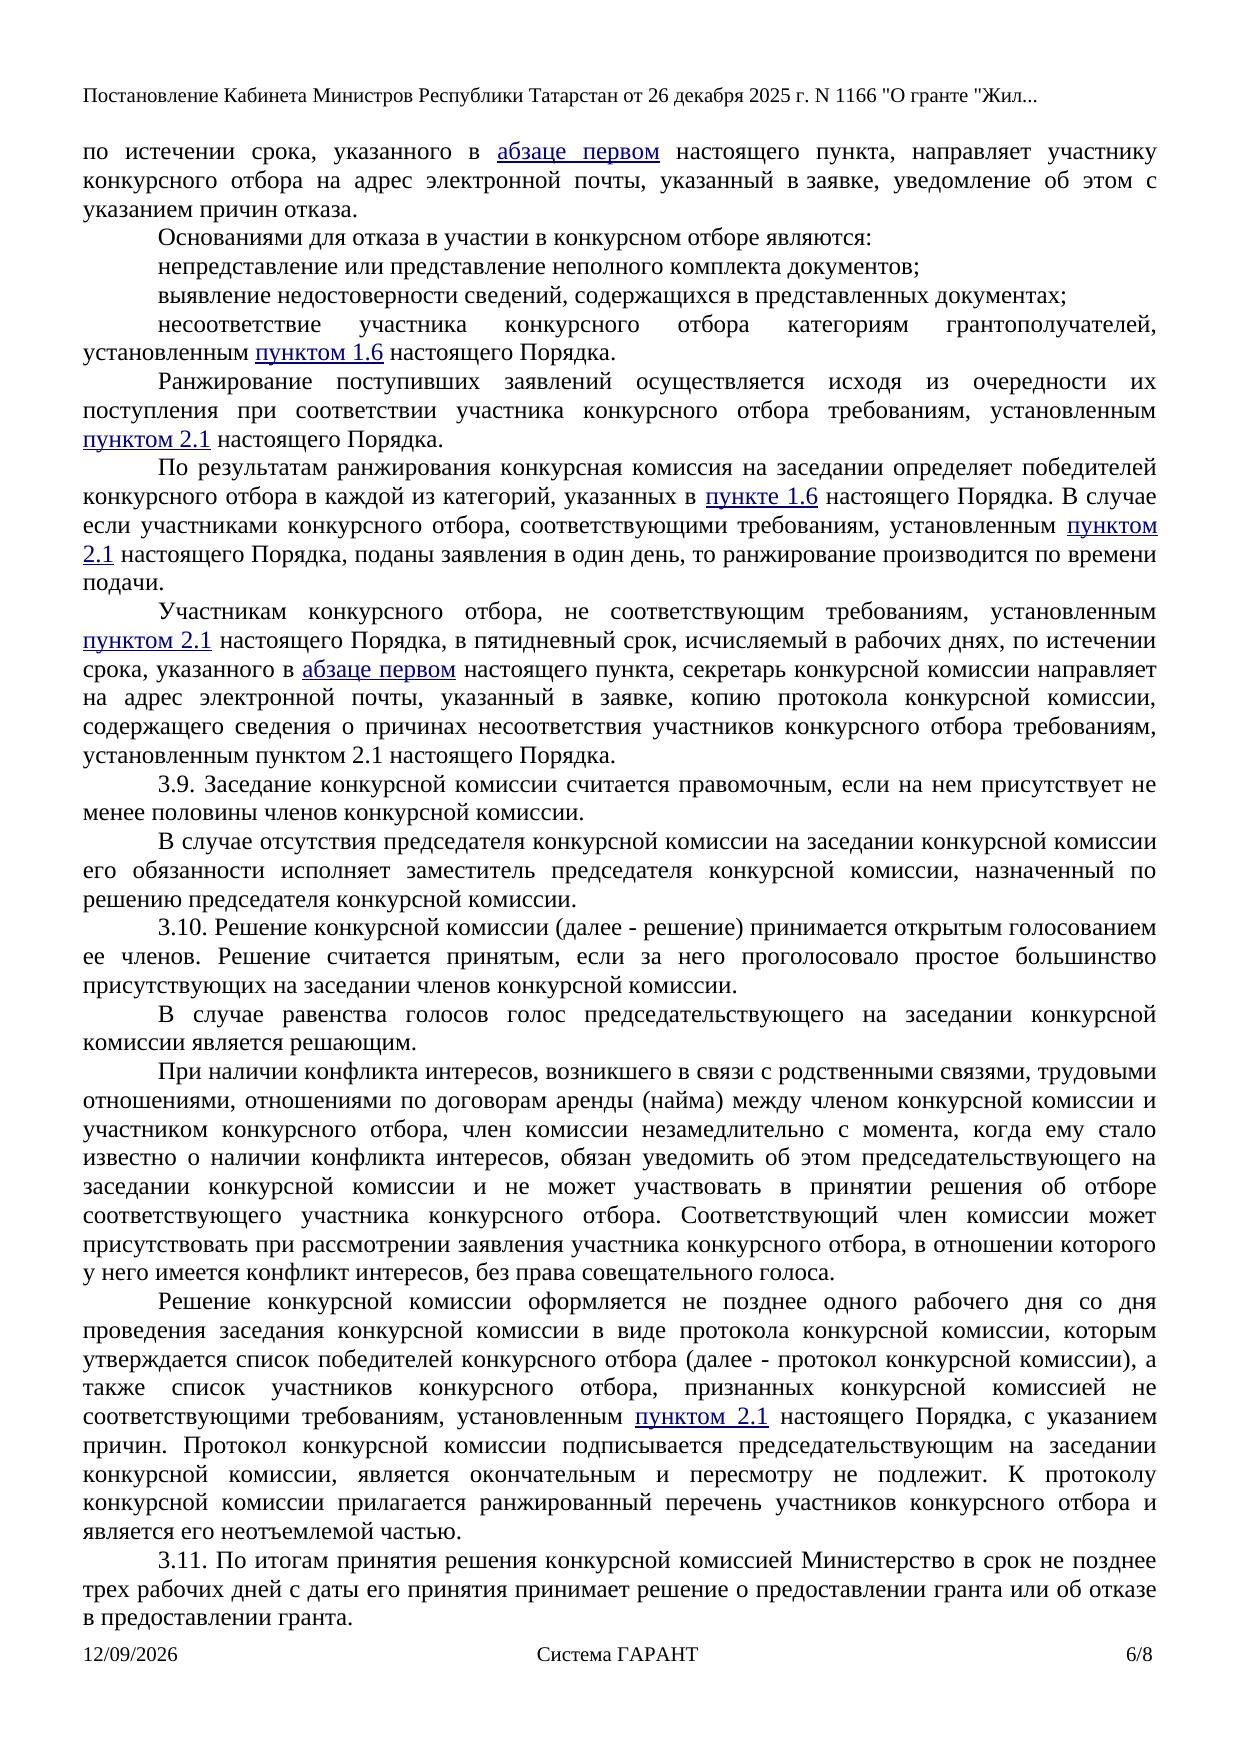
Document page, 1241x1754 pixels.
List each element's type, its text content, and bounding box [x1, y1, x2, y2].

text 3.10. Решение конкурсной комиссии (далее - решение) принимается открытым голосованием ее членов. Решение считается принятым, если за него проголосовало простое большинство присутствующих на заседании членов конкурсной комиссии. [83, 912, 1157, 999]
text В случае отсутствия председателя конкурсной комиссии на заседании конкурсной комиссии его обязанности исполняет заместитель председателя конкурсной комиссии, назначенный по решению председателя конкурсной комиссии. [83, 826, 1157, 912]
text По результатам ранжирования конкурсная комиссия на заседании определяет победителей конкурсного отбора в каждой из категорий, указанных в пункте 1.6 настоящего Порядка. В случае если участниками конкурсного отбора, соответствующими требованиям, установленным пунктом 2.1 настоящего Порядка, поданы заявления в один день, то ранжирование производится по времени подачи. [83, 452, 1157, 596]
text Основаниями для отказа в участии в конкурсном отборе являются: [83, 222, 1157, 251]
text выявление недостоверности сведений, содержащихся в представленных документах; [83, 280, 1157, 309]
text непредставление или представление неполного комплекта документов; [83, 251, 1157, 280]
text Решение конкурсной комиссии оформляется не позднее одного рабочего дня со дня проведения заседания конкурсной комиссии в виде протокола конкурсной комиссии, которым утверждается список победителей конкурсного отбора (далее - протокол конкурсной комиссии), а также список участников конкурсного отбора, признанных конкурсной комиссией не соответствующими требованиям, установленным пунктом 2.1 настоящего Порядка, с указанием причин. Протокол конкурсной комиссии подписывается председательствующим на заседании конкурсной комиссии, является окончательным и пересмотру не подлежит. К протоколу конкурсной комиссии прилагается ранжированный перечень участников конкурсного отбора и является его неотъемлемой частью. [83, 1286, 1157, 1545]
text несоответствие участника конкурсного отбора категориям грантополучателей, установленным пунктом 1.6 настоящего Порядка. [83, 309, 1157, 366]
text 3.9. Заседание конкурсной комиссии считается правомочным, если на нем присутствует не менее половины членов конкурсной комиссии. [83, 769, 1157, 826]
text В случае равенства голосов голос председательствующего на заседании конкурсной комиссии является решающим. [83, 999, 1157, 1056]
text При наличии конфликта интересов, возникшего в связи с родственными связями, трудовыми отношениями, отношениями по договорам аренды (найма) между членом конкурсной комиссии и участником конкурсного отбора, член комиссии незамедлительно с момента, когда ему стало известно о наличии конфликта интересов, обязан уведомить об этом председательствующего на заседании конкурсной комиссии и не может участвовать в принятии решения об отборе соответствующего участника конкурсного отбора. Соответствующий член комиссии может присутствовать при рассмотрении заявления участника конкурсного отбора, в отношении которого у него имеется конфликт интересов, без права совещательного голоса. [83, 1056, 1157, 1286]
text Участникам конкурсного отбора, не соответствующим требованиям, установленным пунктом 2.1 настоящего Порядка, в пятидневный срок, исчисляемый в рабочих днях, по истечении срока, указанного в абзаце первом настоящего пункта, секретарь конкурсной комиссии направляет на адрес электронной почты, указанный в заявке, копию протокола конкурсной комиссии, содержащего сведения о причинах несоответствия участников конкурсного отбора требованиям, установленным пунктом 2.1 настоящего Порядка. [83, 596, 1157, 769]
text Ранжирование поступивших заявлений осуществляется исходя из очередности их поступления при соответствии участника конкурсного отбора требованиям, установленным пунктом 2.1 настоящего Порядка. [83, 366, 1157, 452]
text 3.11. По итогам принятия решения конкурсной комиссией Министерство в срок не позднее трех рабочих дней с даты его принятия принимает решение о предоставлении гранта или об отказе в предоставлении гранта. [83, 1545, 1157, 1631]
text по истечении срока, указанного в абзаце первом настоящего пункта, направляет участнику конкурсного отбора на адрес электронной почты, указанный в заявке, уведомление об этом с указанием причин отказа. [83, 136, 1157, 222]
